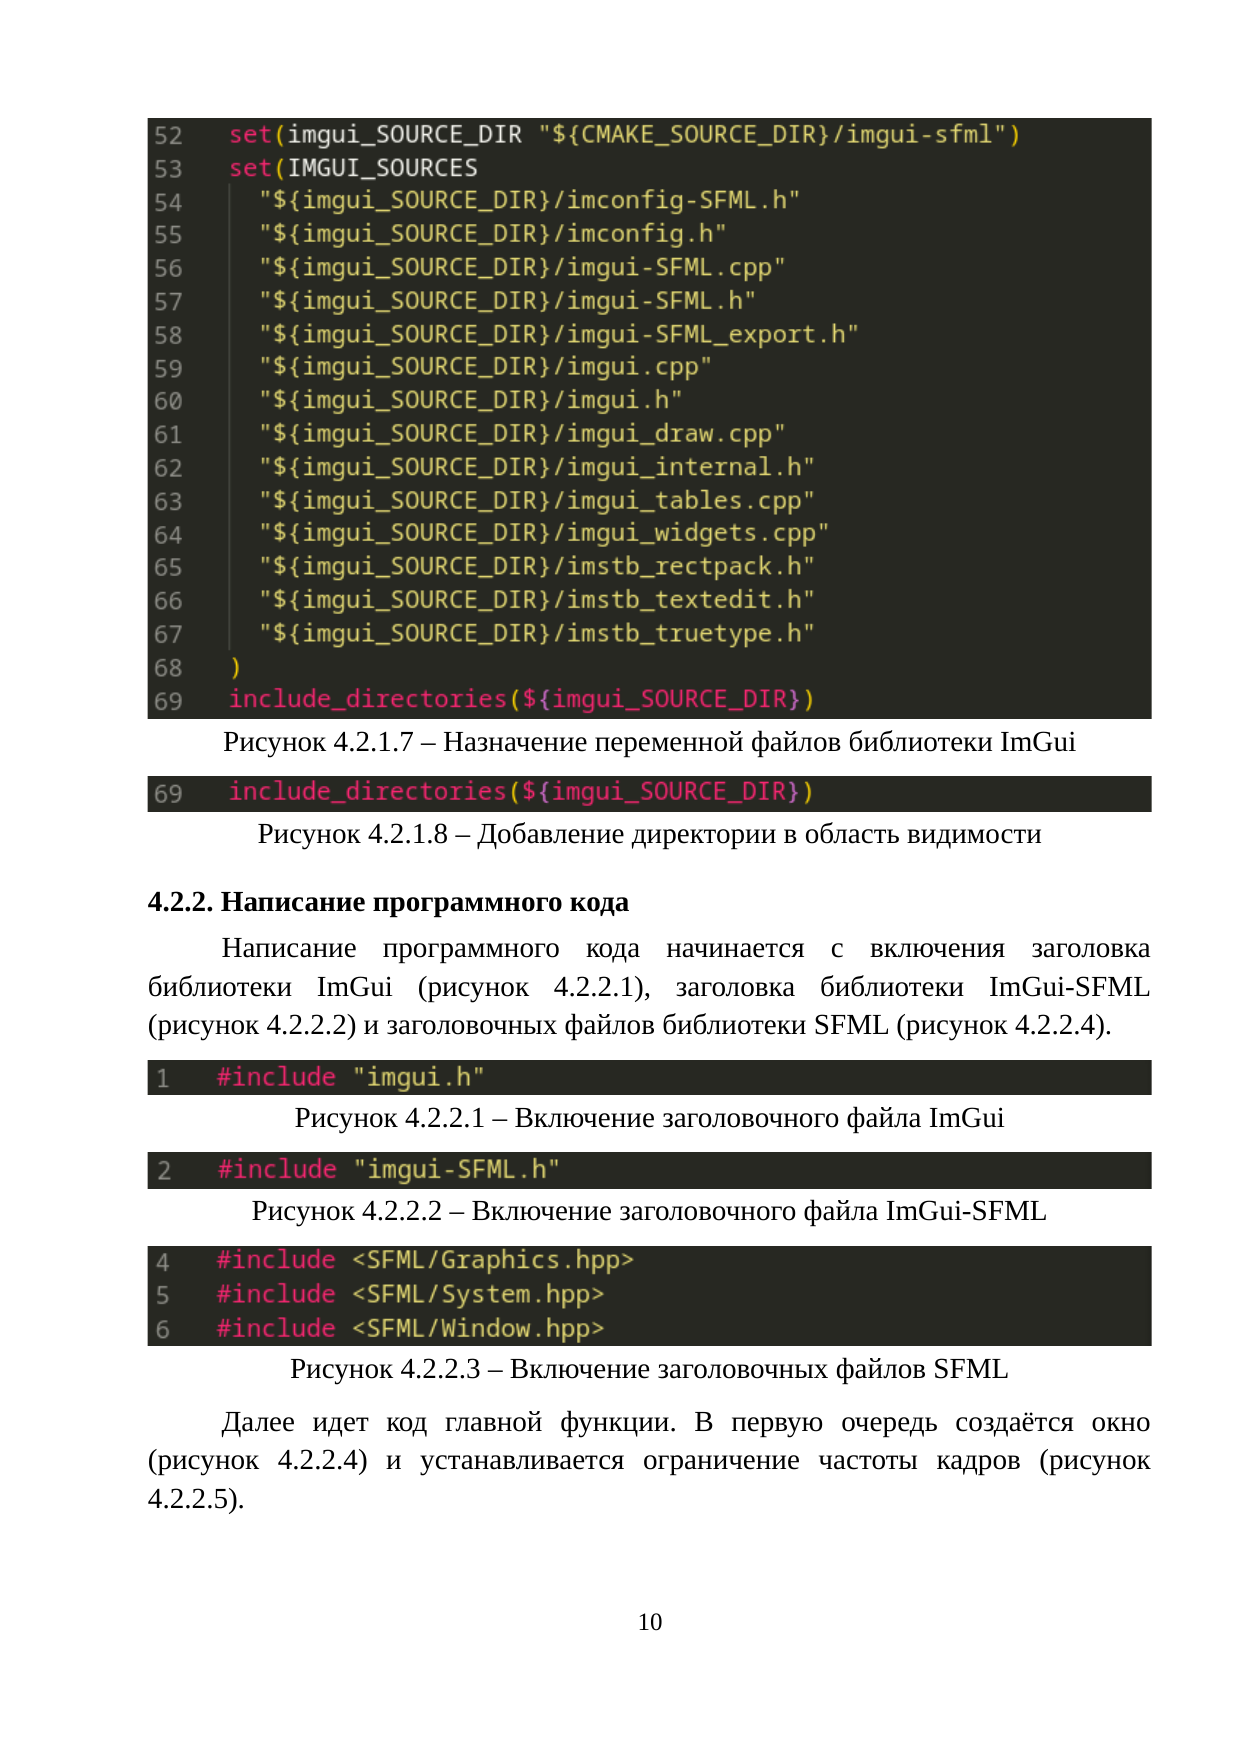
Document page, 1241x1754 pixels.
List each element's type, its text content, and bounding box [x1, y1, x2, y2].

text Рисунок 4.2.2.3 – Включение заголовочных файлов SFML [148, 1346, 1152, 1384]
text Далее идет код главной функции. В первую очередь создаётся окно (рисунок 4.2.2.4) и устанавливается ограничение частоты кадров (рисунок 4.2.2.5). [148, 1404, 1152, 1514]
picture [147, 118, 1152, 719]
text Рисунок 4.2.1.7 – Назначение переменной файлов библиотеки ImGui [148, 719, 1152, 757]
picture [147, 1246, 1152, 1346]
picture [147, 776, 1152, 812]
picture [147, 1060, 1152, 1095]
text Рисунок 4.2.1.8 – Добавление директории в область видимости [148, 812, 1152, 850]
subtitle 4.2.2. Написание программного кода [148, 884, 1152, 918]
text Написание программного кода начинается с включения заголовка библиотеки ImGui (рисунок 4.2.2.1), заголовка библиотеки ImGui-SFML (рисунок 4.2.2.2) и заголовочных файлов библиотеки SFML (рисунок 4.2.2.4). [148, 930, 1152, 1041]
text Рисунок 4.2.2.1 – Включение заголовочного файла ImGui [148, 1095, 1152, 1133]
text Рисунок 4.2.2.2 – Включение заголовочного файла ImGui-SFML [148, 1189, 1152, 1227]
picture [147, 1152, 1152, 1189]
